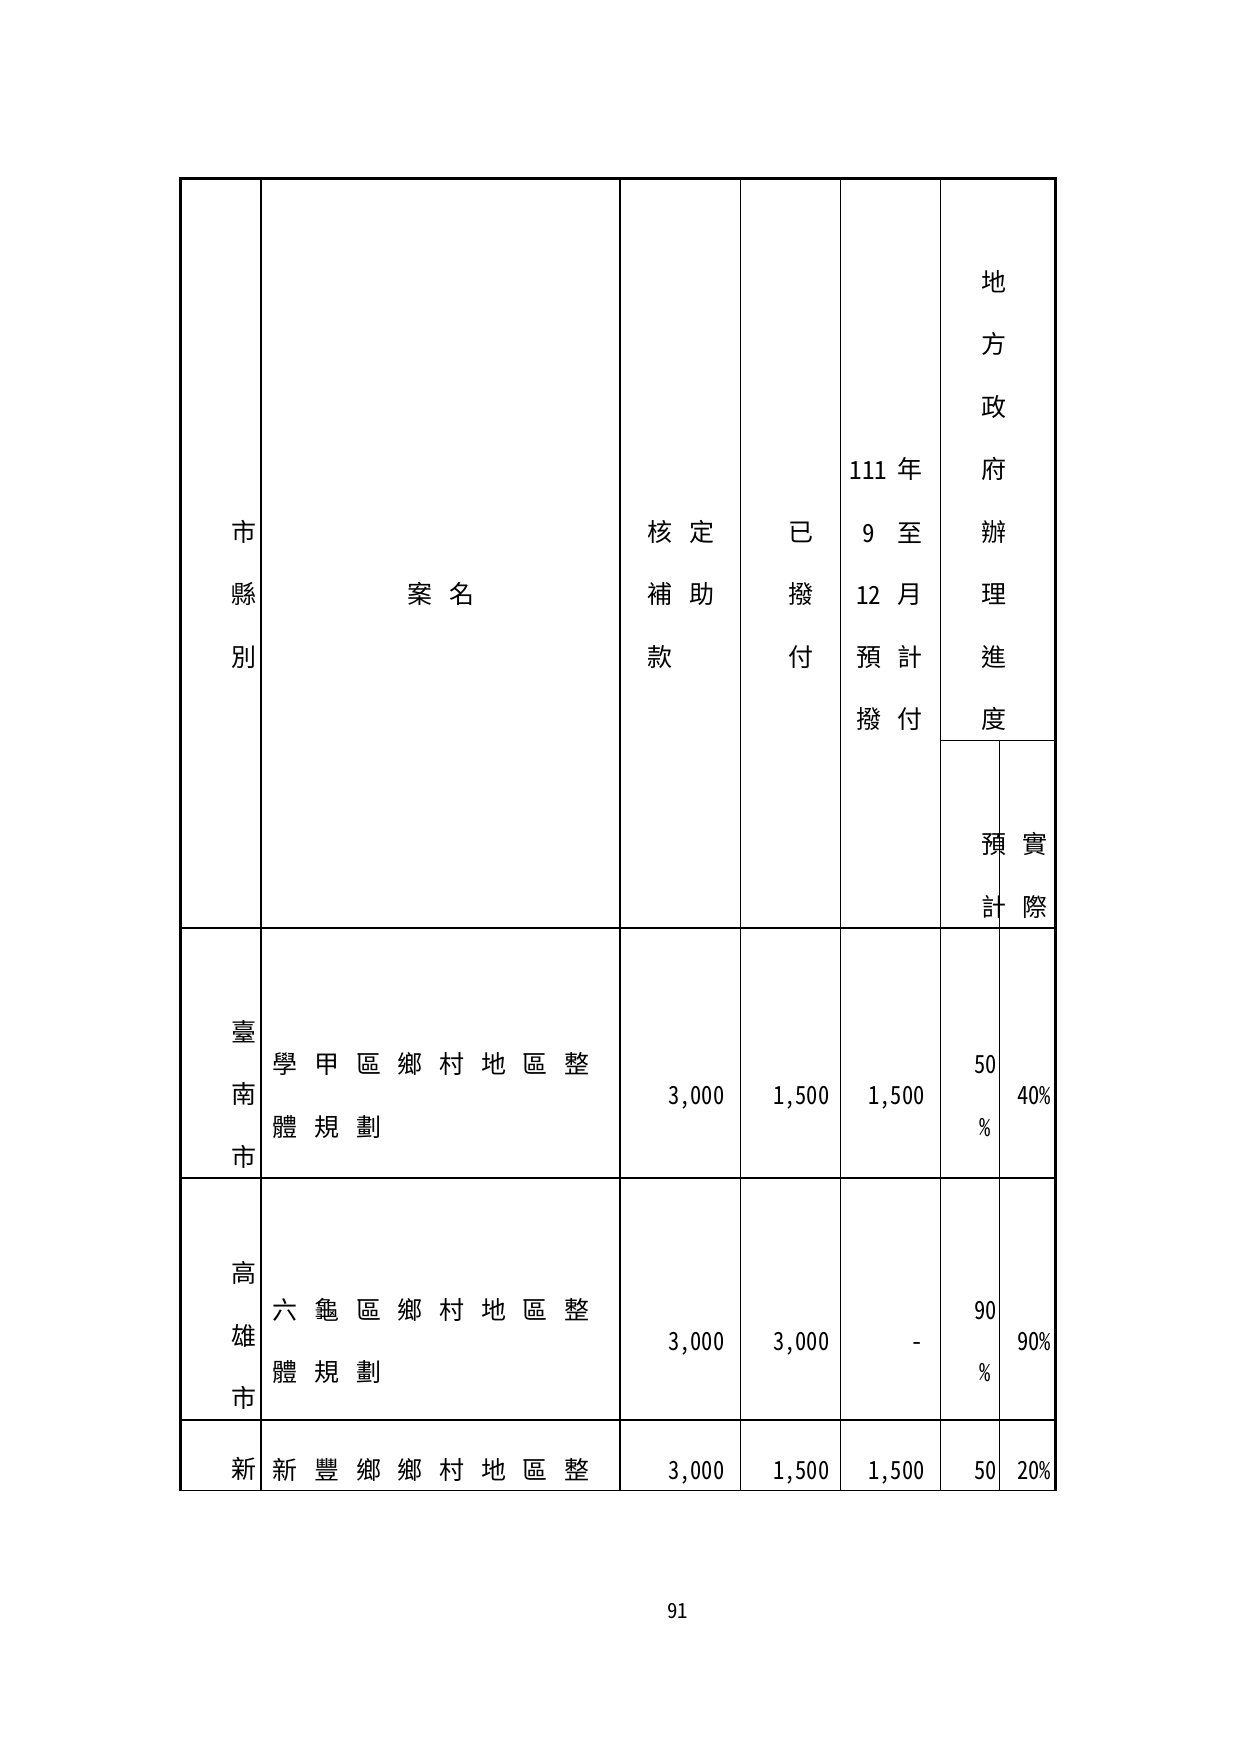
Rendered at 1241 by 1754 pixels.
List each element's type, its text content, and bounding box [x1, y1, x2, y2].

table_cell 1,500 [841, 1421, 940, 1490]
table_header 市縣別 [182, 180, 260, 927]
table_cell 實際 [1000, 741, 1054, 927]
table_cell 六龜區鄉村地區整體規劃 [262, 1179, 619, 1419]
table_cell 學甲區鄉村地區整體規劃 [262, 929, 619, 1177]
table_cell 50 [941, 1421, 999, 1490]
table_header 已撥付 [741, 180, 840, 927]
table_header 案名 [262, 180, 619, 927]
table_cell 新 [182, 1421, 260, 1490]
table_header 111年9至12月預計撥付 [841, 180, 940, 927]
table_cell 1,500 [741, 1421, 840, 1490]
table_cell 90% [1000, 1179, 1054, 1419]
table_cell 預計 [941, 741, 999, 927]
table_cell 1,500 [741, 929, 840, 1177]
table_cell 20% [1000, 1421, 1054, 1490]
table_cell 高雄市 [182, 1179, 260, 1419]
table_cell 3,000 [621, 1179, 740, 1419]
table_header 地方政府辦理進度 [941, 180, 1054, 740]
table_cell 3,000 [741, 1179, 840, 1419]
table_header 核定補助款 [621, 180, 740, 927]
table_cell 3,000 [621, 929, 740, 1177]
table_cell 1,500 [841, 929, 940, 1177]
table_cell - [841, 1179, 940, 1419]
table_cell 90% [941, 1179, 999, 1419]
table_cell 40% [1000, 929, 1054, 1177]
table_cell 新豐鄉鄉村地區整 [262, 1421, 619, 1490]
table_cell 臺南市 [182, 929, 260, 1177]
table_cell 3,000 [621, 1421, 740, 1490]
table_cell 50% [941, 929, 999, 1177]
